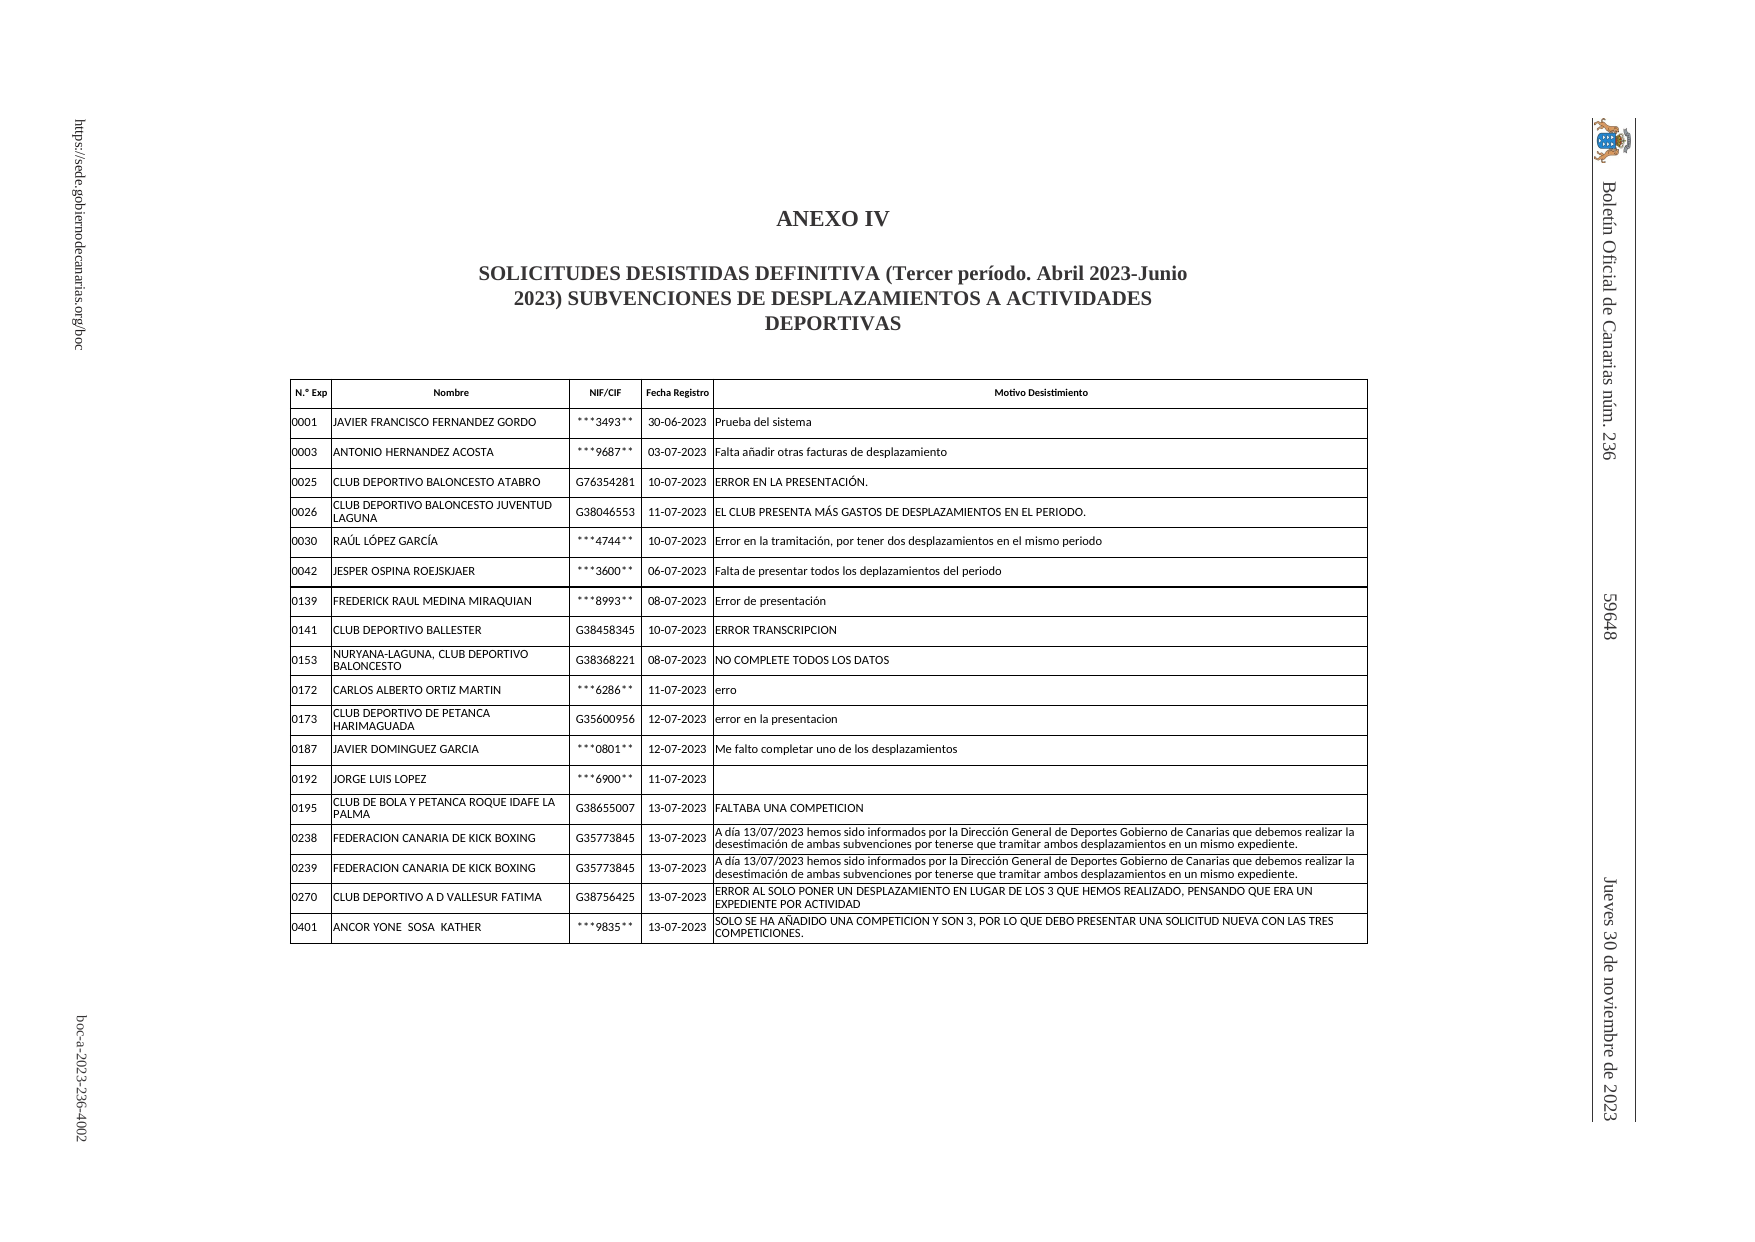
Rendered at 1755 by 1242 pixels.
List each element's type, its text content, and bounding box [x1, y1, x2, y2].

table_cell erro [714, 676, 1367, 705]
table_header NIF/CIF [570, 380, 641, 408]
table_cell 10-07-2023 [642, 528, 713, 557]
table_cell 0239 [291, 855, 331, 883]
table_cell NO COMPLETE TODOS LOS DATOS [714, 647, 1367, 675]
table_cell 11-07-2023 [642, 498, 713, 527]
table_cell CLUB DEPORTIVO BALONCESTO ATABRO [332, 469, 569, 497]
table_cell 03-07-2023 [642, 439, 713, 468]
text 59648 [1600, 593, 1621, 642]
table_cell [714, 766, 1367, 794]
table_cell 0153 [291, 647, 331, 675]
text Boletín Oficial de Canarias núm. 236 [1599, 181, 1620, 462]
table_cell JAVIER FRANCISCO FERNANDEZ GORDO [332, 409, 569, 438]
table_cell CLUB DEPORTIVO A D VALLESUR FATIMA [332, 884, 569, 913]
table_cell FREDERICK RAUL MEDINA MIRAQUIAN [332, 588, 569, 616]
table_cell CLUB DE BOLA Y PETANCA ROQUE IDAFE LA PALMA [332, 795, 569, 824]
table_cell ERROR AL SOLO PONER UN DESPLAZAMIENTO EN LUGAR DE LOS 3 QUE HEMOS REALIZADO, PENSANDO QUE ERA UN EXPEDIENTE POR ACTIVIDAD [714, 884, 1367, 913]
table_cell 30-06-2023 [642, 409, 713, 438]
table_cell NURYANA-LAGUNA, CLUB DEPORTIVO BALONCESTO [332, 647, 569, 675]
table_cell 0270 [291, 884, 331, 913]
table_cell 0025 [291, 469, 331, 497]
table_cell ***6286** [570, 676, 641, 705]
table_cell ***9687** [570, 439, 641, 468]
table_cell 13-07-2023 [642, 825, 713, 853]
text ANEXO IV [772, 205, 894, 231]
table_cell CLUB DEPORTIVO BALLESTER [332, 617, 569, 646]
table_cell G35773845 [570, 855, 641, 883]
table_cell 0238 [291, 825, 331, 853]
table_cell FALTABA UNA COMPETICION [714, 795, 1367, 824]
table_cell SOLO SE HA AÑADIDO UNA COMPETICION Y SON 3, POR LO QUE DEBO PRESENTAR UNA SOLICITUD NUEVA CON LAS TRES COMPETICIONES. [714, 914, 1367, 943]
table_cell ***4744** [570, 528, 641, 557]
table_cell G35600956 [570, 706, 641, 735]
table_cell G76354281 [570, 469, 641, 497]
table_cell 0195 [291, 795, 331, 824]
table_cell ***0801** [570, 736, 641, 764]
table_cell ANCOR YONE SOSA KATHER [332, 914, 569, 943]
table_cell 0192 [291, 766, 331, 794]
table_cell 10-07-2023 [642, 469, 713, 497]
table_cell 13-07-2023 [642, 884, 713, 913]
table_cell 11-07-2023 [642, 766, 713, 794]
table_cell ERROR TRANSCRIPCION [714, 617, 1367, 646]
table_cell 0401 [291, 914, 331, 943]
table_cell CLUB DEPORTIVO BALONCESTO JUVENTUD LAGUNA [332, 498, 569, 527]
table_cell Me falto completar uno de los desplazamientos [714, 736, 1367, 764]
table_cell Error en la tramitación, por tener dos desplazamientos en el mismo periodo [714, 528, 1367, 557]
table_cell Error de presentación [714, 588, 1367, 616]
table_cell RAÚL LÓPEZ GARCÍA [332, 528, 569, 557]
table_cell 13-07-2023 [642, 855, 713, 883]
table_header Nombre [332, 380, 569, 408]
table_cell ***3493** [570, 409, 641, 438]
table_cell 0030 [291, 528, 331, 557]
text SOLICITUDES DESISTIDAS DEFINITIVA (Tercer período. Abril 2023-Junio 2023) SUBVENCIONES DE DESPLAZAMIENTOS A ACTIVIDADES DEPORTIVAS [453, 261, 1212, 335]
table_cell Falta añadir otras facturas de desplazamiento [714, 439, 1367, 468]
table_cell G38046553 [570, 498, 641, 527]
table_cell G38655007 [570, 795, 641, 824]
table_cell 08-07-2023 [642, 647, 713, 675]
table_cell 12-07-2023 [642, 706, 713, 735]
table_cell Falta de presentar todos los deplazamientos del periodo [714, 558, 1367, 586]
table_cell 12-07-2023 [642, 736, 713, 764]
table_cell ERROR EN LA PRESENTACIÓN. [714, 469, 1367, 497]
table_cell 10-07-2023 [642, 617, 713, 646]
table_cell 0173 [291, 706, 331, 735]
table_cell ***3600** [570, 558, 641, 586]
table_cell A día 13/07/2023 hemos sido informados por la Dirección General de Deportes Gobierno de Canarias que debemos realizar la desestimación de ambas subvenciones por tenerse que tramitar ambos desplazamientos en un mismo expediente. [714, 855, 1367, 883]
table_cell 0187 [291, 736, 331, 764]
table_cell ***9835** [570, 914, 641, 943]
table_cell 0026 [291, 498, 331, 527]
table_cell JORGE LUIS LOPEZ [332, 766, 569, 794]
table_cell 13-07-2023 [642, 795, 713, 824]
table_cell EL CLUB PRESENTA MÁS GASTOS DE DESPLAZAMIENTOS EN EL PERIODO. [714, 498, 1367, 527]
table_cell A día 13/07/2023 hemos sido informados por la Dirección General de Deportes Gobierno de Canarias que debemos realizar la desestimación de ambas subvenciones por tenerse que tramitar ambos desplazamientos en un mismo expediente. [714, 825, 1367, 853]
table_header N.º Exp [291, 380, 331, 408]
table_cell CLUB DEPORTIVO DE PETANCA HARIMAGUADA [332, 706, 569, 735]
text Jueves 30 de noviembre de 2023 [1600, 877, 1621, 1124]
table_cell 0139 [291, 588, 331, 616]
table_cell ***6900** [570, 766, 641, 794]
table_cell G38756425 [570, 884, 641, 913]
table_cell G38368221 [570, 647, 641, 675]
table_cell JAVIER DOMINGUEZ GARCIA [332, 736, 569, 764]
table_cell G35773845 [570, 825, 641, 853]
table_cell 0172 [291, 676, 331, 705]
table_cell 0042 [291, 558, 331, 586]
table_cell 0141 [291, 617, 331, 646]
table_cell 08-07-2023 [642, 588, 713, 616]
table_header Motivo Desistimiento [714, 380, 1367, 408]
table_cell 11-07-2023 [642, 676, 713, 705]
table_cell ***8993** [570, 588, 641, 616]
table_cell FEDERACION CANARIA DE KICK BOXING [332, 855, 569, 883]
table_cell error en la presentacion [714, 706, 1367, 735]
table_cell ANTONIO HERNANDEZ ACOSTA [332, 439, 569, 468]
table_cell 0003 [291, 439, 331, 468]
table_cell 0001 [291, 409, 331, 438]
table_cell JESPER OSPINA ROEJSKJAER [332, 558, 569, 586]
text boc-a-2023-236-4002 [74, 1016, 91, 1145]
text https://sede.gobiernodecanarias.org/boc [72, 119, 89, 353]
table_cell G38458345 [570, 617, 641, 646]
table_cell FEDERACION CANARIA DE KICK BOXING [332, 825, 569, 853]
table_cell Prueba del sistema [714, 409, 1367, 438]
table_cell 13-07-2023 [642, 914, 713, 943]
table_cell CARLOS ALBERTO ORTIZ MARTIN [332, 676, 569, 705]
table_cell 06-07-2023 [642, 558, 713, 586]
table_header Fecha Registro [642, 380, 713, 408]
